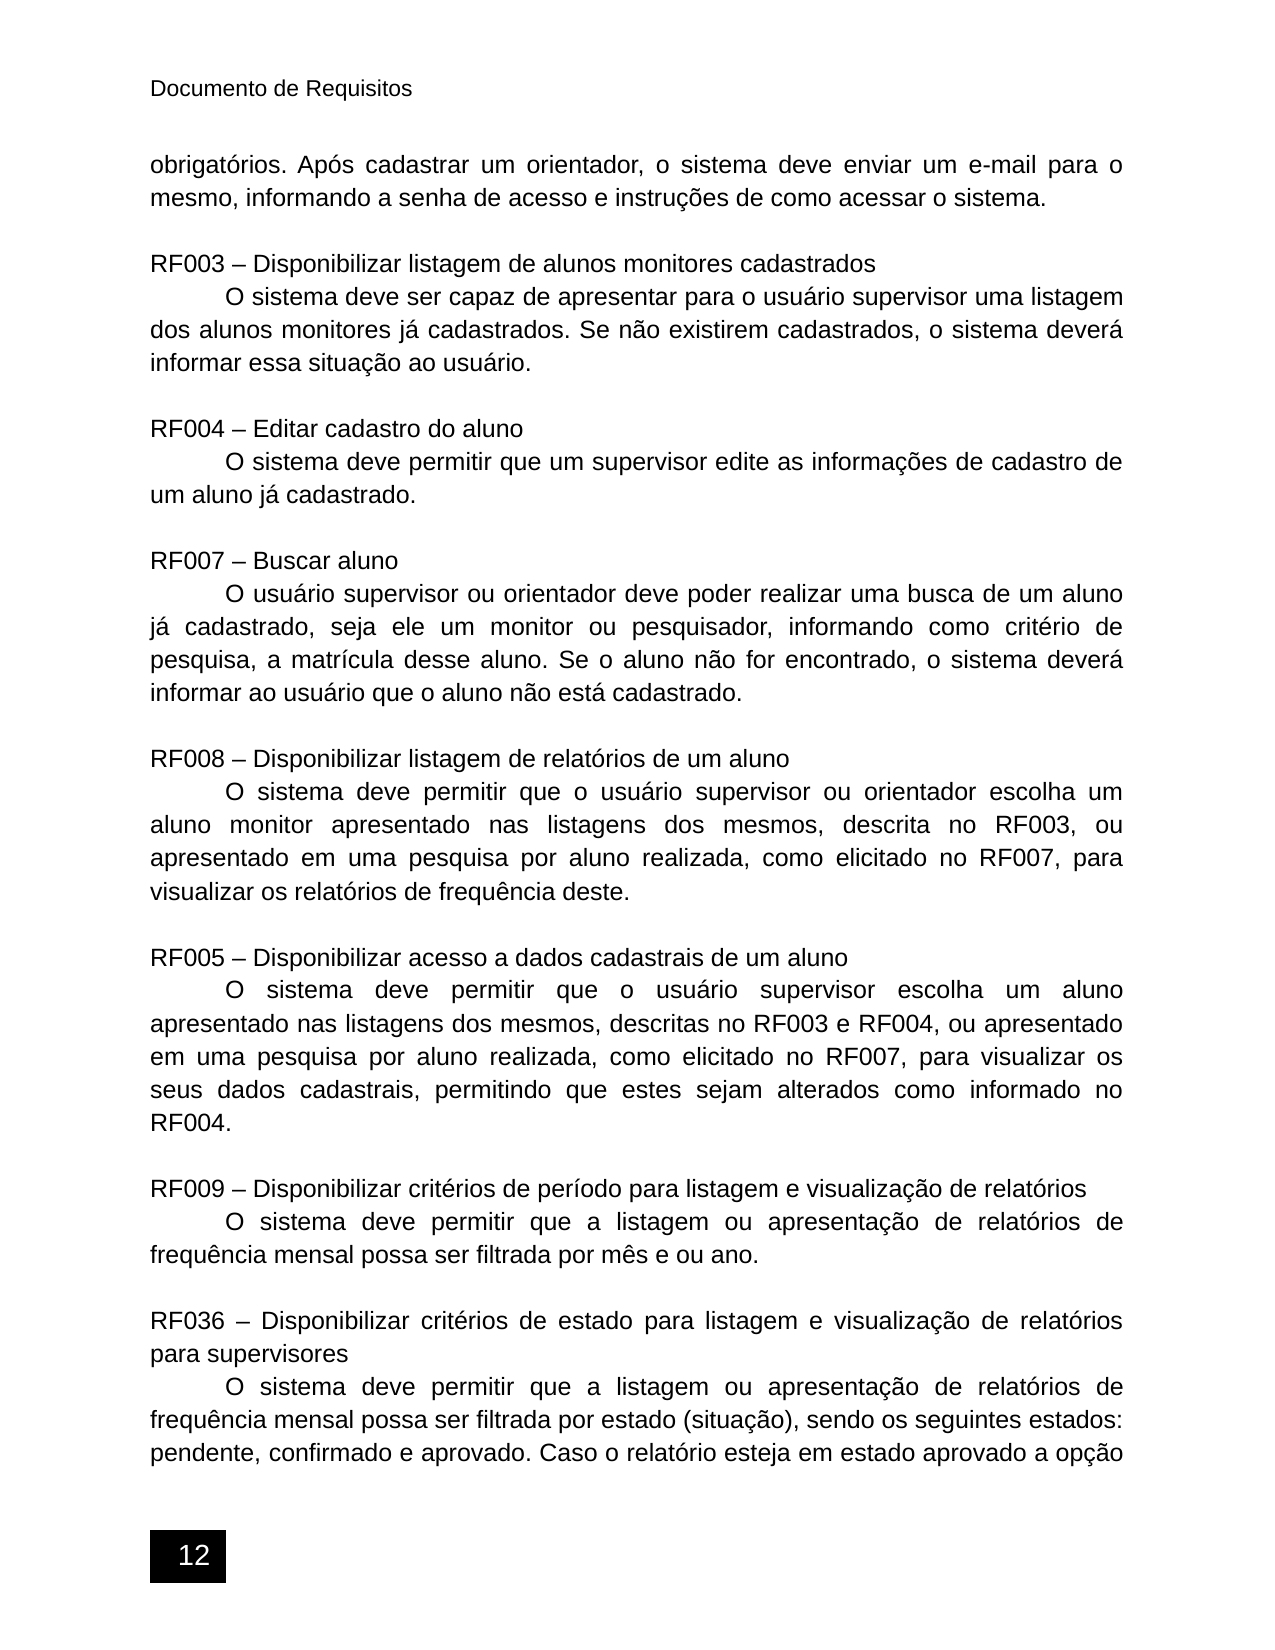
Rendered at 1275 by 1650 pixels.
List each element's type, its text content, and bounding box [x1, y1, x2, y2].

text O sistema deve permitir que o usuário supervisor escolha um aluno apresentado nas listagens dos mesmos, descritas no RF003 e RF004, ou apresentado em uma pesquisa por aluno realizada, como elicitado no RF007, para visualizar os seus dados cadastrais, permitindo que estes sejam alterados como informado no RF004. [150, 976, 1125, 1136]
text O usuário supervisor ou orientador deve poder realizar uma busca de um aluno já cadastrado, seja ele um monitor ou pesquisador, informando como critério de pesquisa, a matrícula desse aluno. Se o aluno não for encontrado, o sistema deverá informar ao usuário que o aluno não está cadastrado. [150, 579, 1125, 707]
text O sistema deve permitir que o usuário supervisor ou orientador escolha um aluno monitor apresentado nas listagens dos mesmos, descrita no RF003, ou apresentado em uma pesquisa por aluno realizada, como elicitado no RF007, para visualizar os relatórios de frequência deste. [150, 777, 1125, 905]
text RF003 – Disponibilizar listagem de alunos monitores cadastrados [150, 249, 1125, 278]
text O sistema deve permitir que a listagem ou apresentação de relatórios de frequência mensal possa ser filtrada por estado (situação), sendo os seguintes estados: pendente, confirmado e aprovado. Caso o relatório esteja em estado aprovado a opção [150, 1372, 1125, 1467]
text RF004 – Editar cadastro do aluno [150, 414, 1125, 443]
text RF036 – Disponibilizar critérios de estado para listagem e visualização de relatórios para supervisores [150, 1306, 1125, 1367]
text O sistema deve permitir que um supervisor edite as informações de cadastro de um aluno já cadastrado. [150, 447, 1125, 509]
text O sistema deve ser capaz de apresentar para o usuário supervisor uma listagem dos alunos monitores já cadastrados. Se não existirem cadastrados, o sistema deverá informar essa situação ao usuário. [150, 282, 1125, 377]
text RF005 – Disponibilizar acesso a dados cadastrais de um aluno [150, 942, 1125, 971]
text RF009 – Disponibilizar critérios de período para listagem e visualização de relatórios [150, 1174, 1125, 1202]
text O sistema deve permitir que a listagem ou apresentação de relatórios de frequência mensal possa ser filtrada por mês e ou ano. [150, 1207, 1125, 1268]
text obrigatórios. Após cadastrar um orientador, o sistema deve enviar um e-mail para o mesmo, informando a senha de acesso e instruções de como acessar o sistema. [150, 150, 1125, 212]
text RF007 – Buscar aluno [150, 546, 1125, 575]
text RF008 – Disponibilizar listagem de relatórios de um aluno [150, 744, 1125, 773]
